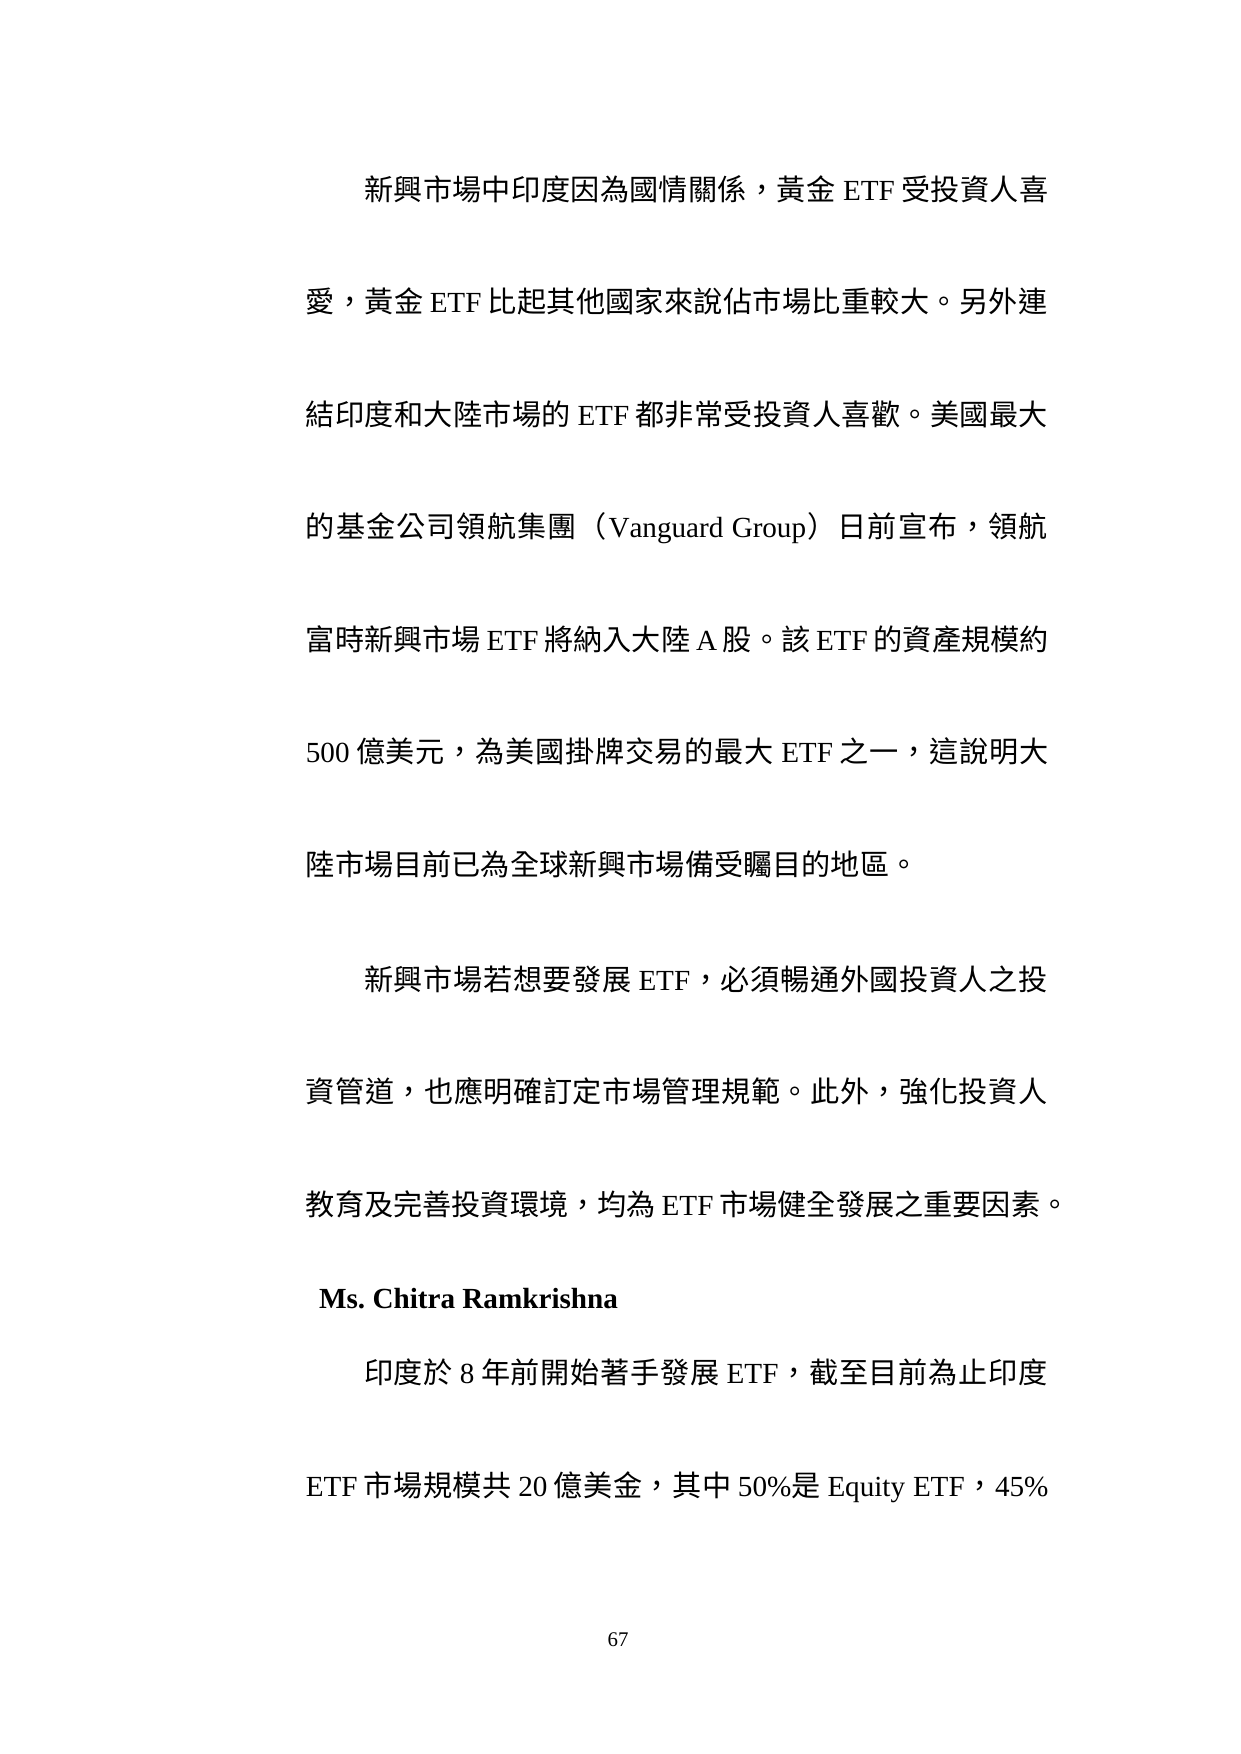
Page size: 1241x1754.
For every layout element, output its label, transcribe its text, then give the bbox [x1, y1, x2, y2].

text 印度於8年前開始著手發展ETF，截至目前為止印度ETF市場規模共20億美金，其中50%是Equity ETF，45% [306, 1333, 1048, 1521]
text Ms. Chitra Ramkrishna [187, 1280, 1048, 1317]
text 新興市場若想要發展ETF，必須暢通外國投資人之投資管道，也應明確訂定市場管理規範。此外，強化投資人教育及完善投資環境，均為ETF市場健全發展之重要因素。 [306, 940, 1048, 1240]
text 新興市場中印度因為國情關係，黃金ETF受投資人喜愛，黃金ETF比起其他國家來說佔市場比重較大。另外連結印度和大陸市場的ETF都非常受投資人喜歡。美國最大的基金公司領航集團（Vanguard Group）日前宣布，領航富時新興市場ETF將納入大陸A股。該ETF的資產規模約500億美元，為美國掛牌交易的最大ETF之一，這說明大陸市場目前已為全球新興市場備受矚目的地區。 [306, 150, 1048, 900]
